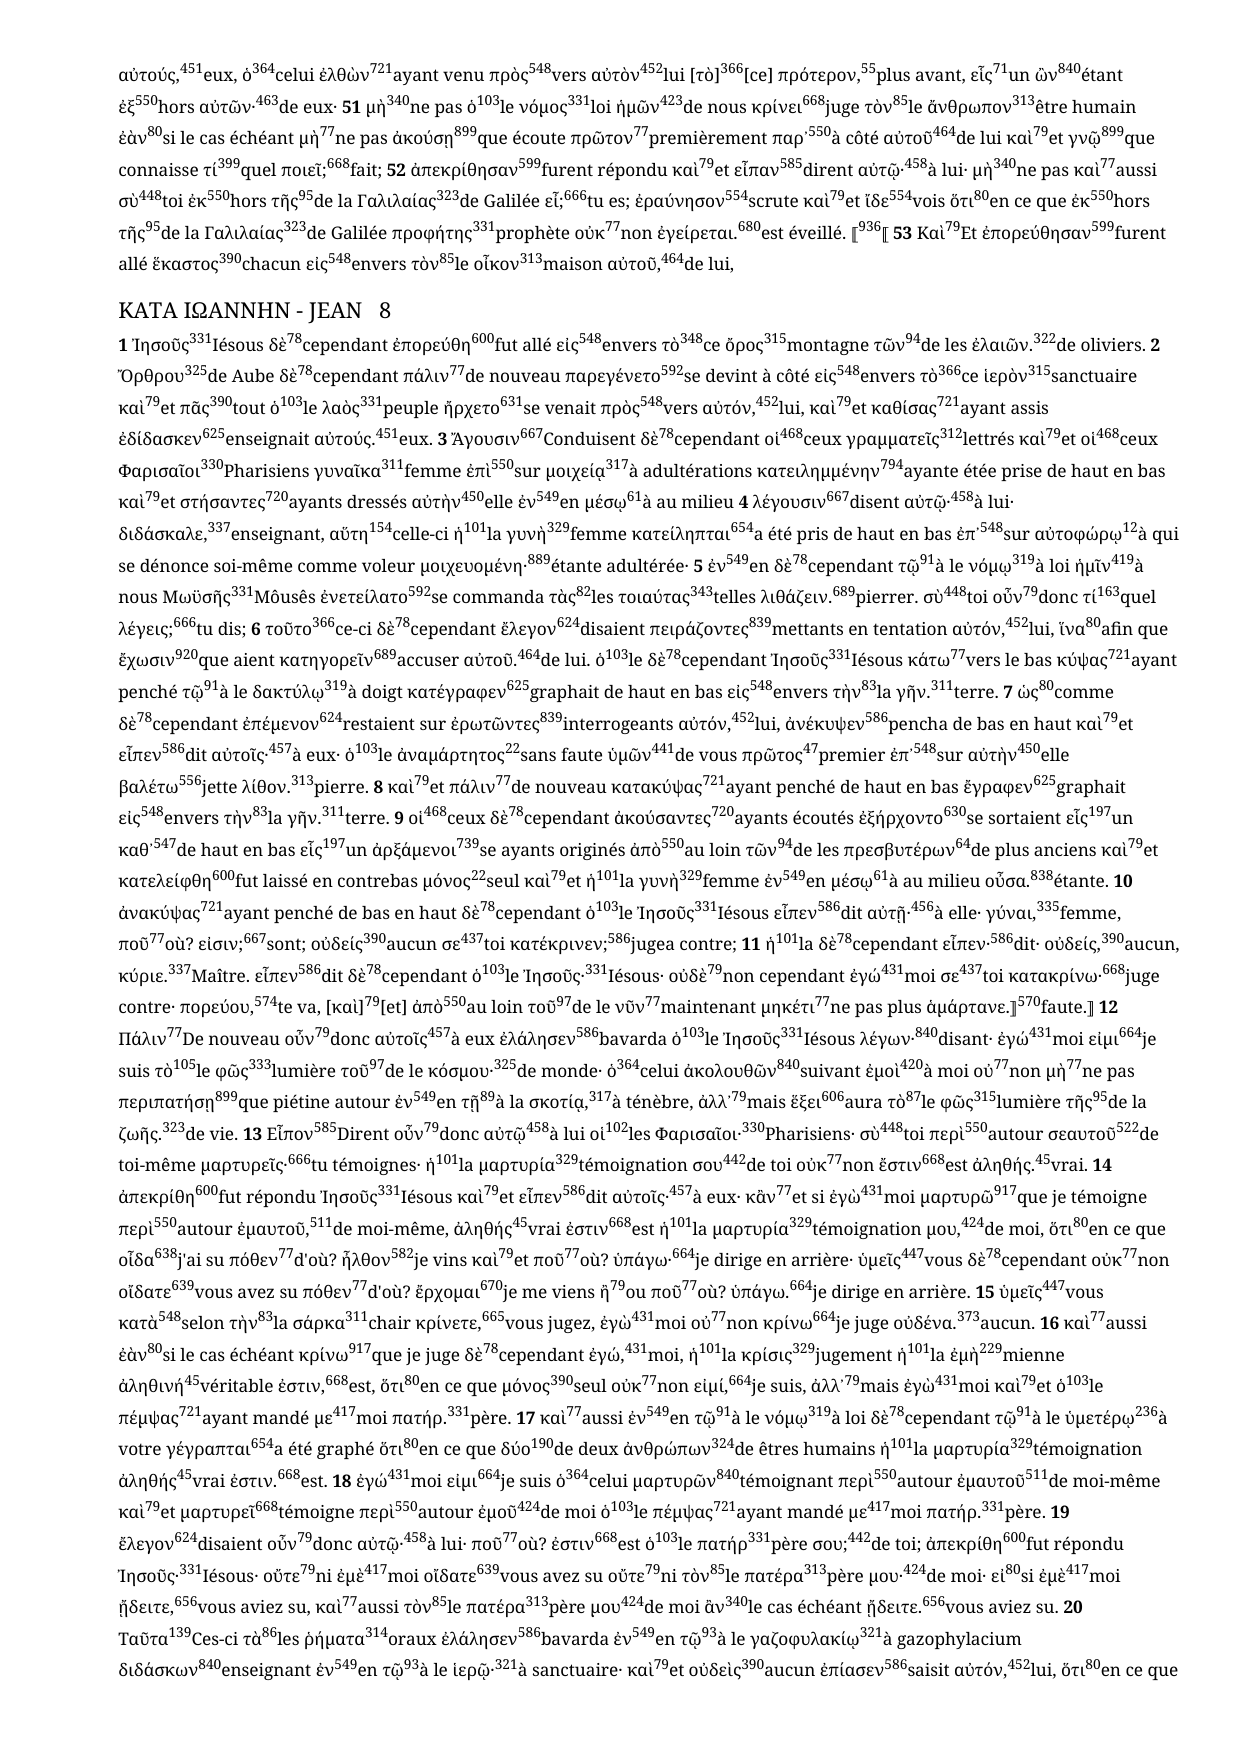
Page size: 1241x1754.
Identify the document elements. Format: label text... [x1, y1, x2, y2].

text 1 Ἰησοῦς331Iésous δὲ78cependant ἐπορεύθη600fut allé εἰς548envers τὸ348ce ὄρος315montagne τῶν94de les ἐλαιῶν.322de oliviers. 2 Ὄρθρου325de Aube δὲ78cependant πάλιν77de nouveau παρεγένετο592se devint à côté εἰς548envers τὸ366ce ἱερὸν315sanctuaire καὶ79et πᾶς390tout ὁ103le λαὸς331peuple ἤρχετο631se venait πρὸς548vers αὐτόν,452lui, καὶ79et καθίσας721ayant assis ἐδίδασκεν625enseignait αὐτούς.451eux. 3 Ἄγουσιν667Conduisent δὲ78cependant οἱ468ceux γραμματεῖς312lettrés καὶ79et οἱ468ceux Φαρισαῖοι330Pharisiens γυναῖκα311femme ἐπὶ550sur μοιχείᾳ317à adultérations κατειλημμένην794ayante étée prise de haut en bas καὶ79et στήσαντες720ayants dressés αὐτὴν450elle ἐν549en μέσῳ61à au milieu 4 λέγουσιν667disent αὐτῷ·458à lui· διδάσκαλε,337enseignant, αὕτη154celle-ci ἡ101la γυνὴ329femme κατείληπται654a été pris de haut en bas ἐπ᾽548sur αὐτοφώρῳ12à qui se dénonce soi-même comme voleur μοιχευομένη·889étante adultérée· 5 ἐν549en δὲ78cependant τῷ91à le νόμῳ319à loi ἡμῖν419à nous Μωϋσῆς331Môusês ἐνετείλατο592se commanda τὰς82les τοιαύτας343telles λιθάζειν.689pierrer. σὺ448toi οὖν79donc τί163quel λέγεις;666tu dis; 6 τοῦτο366ce-ci δὲ78cependant ἔλεγον624disaient πειράζοντες839mettants en tentation αὐτόν,452lui, ἵνα80afin que ἔχωσιν920que aient κατηγορεῖν689accuser αὐτοῦ.464de lui. ὁ103le δὲ78cependant Ἰησοῦς331Iésous κάτω77vers le bas κύψας721ayant penché τῷ91à le δακτύλῳ319à doigt κατέγραφεν625graphait de haut en bas εἰς548envers τὴν83la γῆν.311terre. 7 ὡς80comme δὲ78cependant ἐπέμενον624restaient sur ἐρωτῶντες839interrogeants αὐτόν,452lui, ἀνέκυψεν586pencha de bas en haut καὶ79et εἶπεν586dit αὐτοῖς·457à eux· ὁ103le ἀναμάρτητος22sans faute ὑμῶν441de vous πρῶτος47premier ἐπ᾽548sur αὐτὴν450elle βαλέτω556jette λίθον.313pierre. 8 καὶ79et πάλιν77de nouveau κατακύψας721ayant penché de haut en bas ἔγραφεν625graphait εἰς548envers τὴν83la γῆν.311terre. 9 οἱ468ceux δὲ78cependant ἀκούσαντες720ayants écoutés ἐξήρχοντο630se sortaient εἷς197un καθ᾽547de haut en bas εἷς197un ἀρξάμενοι739se ayants originés ἀπὸ550au loin τῶν94de les πρεσβυτέρων64de plus anciens καὶ79et κατελείφθη600fut laissé en contrebas μόνος22seul καὶ79et ἡ101la γυνὴ329femme ἐν549en μέσῳ61à au milieu οὖσα.838étante. 10 ἀνακύψας721ayant penché de bas en haut δὲ78cependant ὁ103le Ἰησοῦς331Iésous εἶπεν586dit αὐτῇ·456à elle· γύναι,335femme, ποῦ77où? εἰσιν;667sont; οὐδείς390aucun σε437toi κατέκρινεν;586jugea contre; 11 ἡ101la δὲ78cependant εἶπεν·586dit· οὐδείς,390aucun, κύριε.337Maître. εἶπεν586dit δὲ78cependant ὁ103le Ἰησοῦς·331Iésous· οὐδὲ79non cependant ἐγώ431moi σε437toi κατακρίνω·668juge contre· πορεύου,574te va, [καὶ]79[et] ἀπὸ550au loin τοῦ97de le νῦν77maintenant μηκέτι77ne pas plus ἁμάρτανε.⟧570faute.⟧ 12 Πάλιν77De nouveau οὖν79donc αὐτοῖς457à eux ἐλάλησεν586bavarda ὁ103le Ἰησοῦς331Iésous λέγων·840disant· ἐγώ431moi εἰμι664je suis τὸ105le φῶς333lumière τοῦ97de le κόσμου·325de monde· ὁ364celui ἀκολουθῶν840suivant ἐμοὶ420à moi οὐ77non μὴ77ne pas περιπατήσῃ899que piétine autour ἐν549en τῇ89à la σκοτίᾳ,317à ténèbre, ἀλλ᾽79mais ἕξει606aura τὸ87le φῶς315lumière τῆς95de la ζωῆς.323de vie. 13 Εἶπον585Dirent οὖν79donc αὐτῷ458à lui οἱ102les Φαρισαῖοι·330Pharisiens· σὺ448toi περὶ550autour σεαυτοῦ522de toi-même μαρτυρεῖς·666tu témoignes· ἡ101la μαρτυρία329témoignation σου442de toi οὐκ77non ἔστιν668est ἀληθής.45vrai. 14 ἀπεκρίθη600fut répondu Ἰησοῦς331Iésous καὶ79et εἶπεν586dit αὐτοῖς·457à eux· κἂν77et si ἐγὼ431moi μαρτυρῶ917que je témoigne περὶ550autour ἐμαυτοῦ,511de moi-même, ἀληθής45vrai ἐστιν668est ἡ101la μαρτυρία329témoignation μου,424de moi, ὅτι80en ce que οἶδα638j'ai su πόθεν77d'où? ἦλθον582je vins καὶ79et ποῦ77où? ὑπάγω·664je dirige en arrière· ὑμεῖς447vous δὲ78cependant οὐκ77non οἴδατε639vous avez su πόθεν77d'où? ἔρχομαι670je me viens ἢ79ou ποῦ77où? ὑπάγω.664je dirige en arrière. 15 ὑμεῖς447vous κατὰ548selon τὴν83la σάρκα311chair κρίνετε,665vous jugez, ἐγὼ431moi οὐ77non κρίνω664je juge οὐδένα.373aucun. 16 καὶ77aussi ἐὰν80si le cas échéant κρίνω917que je juge δὲ78cependant ἐγώ,431moi, ἡ101la κρίσις329jugement ἡ101la ἐμὴ229mienne ἀληθινή45véritable ἐστιν,668est, ὅτι80en ce que μόνος390seul οὐκ77non εἰμί,664je suis, ἀλλ᾽79mais ἐγὼ431moi καὶ79et ὁ103le πέμψας721ayant mandé με417moi πατήρ.331père. 17 καὶ77aussi ἐν549en τῷ91à le νόμῳ319à loi δὲ78cependant τῷ91à le ὑμετέρῳ236à votre γέγραπται654a été graphé ὅτι80en ce que δύο190de deux ἀνθρώπων324de êtres humains ἡ101la μαρτυρία329témoignation ἀληθής45vrai ἐστιν.668est. 18 ἐγώ431moi εἰμι664je suis ὁ364celui μαρτυρῶν840témoignant περὶ550autour ἐμαυτοῦ511de moi-même καὶ79et μαρτυρεῖ668témoigne περὶ550autour ἐμοῦ424de moi ὁ103le πέμψας721ayant mandé με417moi πατήρ.331père. 19 ἔλεγον624disaient οὖν79donc αὐτῷ·458à lui· ποῦ77où? ἐστιν668est ὁ103le πατήρ331père σου;442de toi; ἀπεκρίθη600fut répondu Ἰησοῦς·331Iésous· οὔτε79ni ἐμὲ417moi οἴδατε639vous avez su οὔτε79ni τὸν85le πατέρα313père μου·424de moi· εἰ80si ἐμὲ417moi ᾔδειτε,656vous aviez su, καὶ77aussi τὸν85le πατέρα313père μου424de moi ἂν340le cas échéant ᾔδειτε.656vous aviez su. 20 Ταῦτα139Ces-ci τὰ86les ῥήματα314oraux ἐλάλησεν586bavarda ἐν549en τῷ93à le γαζοφυλακίῳ321à gazophylacium διδάσκων840enseignant ἐν549en τῷ93à le ἱερῷ·321à sanctuaire· καὶ79et οὐδεὶς390aucun ἐπίασεν586saisit αὐτόν,452lui, ὅτι80en ce que οὔπω77non encore ἐληλύθει659avait venu ἡ101la ὥρα329heure αὐτοῦ.464de lui. 21 Εἶπεν586Dit οὖν79donc πάλιν77de nouveau αὐτοῖς·457à eux· ἐγὼ431moi ὑπάγω664je dirige en arrière καὶ79et ζητήσετέ603vous chercherez με,417moi, καὶ79et ἐν549en τῇ89à la ἁμαρτίᾳ317à faute ὑμῶν441de vous ἀποθανεῖσθε·609vous vous mourrez loin· ὅπου80là où ἐγὼ431moi ὑπάγω664je dirige en arrière ὑμεῖς447vous οὐ77non δύνασθε671vous vous pouvez ἐλθεῖν.681venir. 22 ἔλεγον624disaient οὖν79donc οἱ102les Ἰουδαῖοι·70Ioudaiens· μήτι340ne serait-ce que ἀποκτενεῖ606tuera catégoriquement ἑαυτόν,528lui-même, ὅτι80en ce que λέγει·668dit· ὅπου80là où ἐγὼ431moi ὑπάγω664je dirige en arrière ὑμεῖς447vous οὐ77non δύνασθε671vous vous pouvez ἐλθεῖν;681venir; 23 καὶ79et ἔλεγεν625disait αὐτοῖς·457à eux· ὑμεῖς447vous ἐκ550hors τῶν359de ces κάτω77vers le bas ἐστέ,665vous êtes, ἐγὼ431moi ἐκ550hors τῶν359de ces ἄνω77en haut εἰμί·664je suis· ὑμεῖς447vous ἐκ550hors τούτου150de celui-ci τοῦ97de le κόσμου325de monde ἐστέ,665vous êtes, ἐγὼ431moi οὐκ77non εἰμὶ664je suis ἐκ550hors τοῦ97de le κόσμου325de monde τούτου.150de celui-ci. 24 εἶπον582je dis οὖν79donc ὑμῖν438à vous ὅτι80en ce que ἀποθανεῖσθε609vous vous mourrez loin ἐν549en ταῖς88à les ἁμαρτίαις316à fautes ὑμῶν·441de vous· ἐὰν80si le cas échéant γὰρ79car μὴ77ne pas πιστεύσητε896que vous croyiez ὅτι80en ce que ἐγώ431moi εἰμι,664je suis, ἀποθανεῖσθε609vous vous mourrez loin ἐν549en ταῖς88à les ἁμαρτίαις316à fautes ὑμῶν.441de vous. 25 Ἔλεγον624Disaient οὖν79donc αὐτῷ·458à lui· σὺ448toi τίς410quel εἶ;666tu es; εἶπεν586dit αὐτοῖς457à eux ὁ103le Ἰησοῦς·331Iésous· τὴν83la ἀρχὴν311origine ὅ482lequel τι375un quelconque καὶ77aussi λαλῶ664je bavarde ὑμῖν;438à vous; 26 πολλὰ374nombreux ἔχω664j'ai περὶ550autour ὑμῶν441de vous λαλεῖν689bavarder καὶ79et κρίνειν,689juger, ἀλλ᾽79mais ὁ364celui πέμψας721ayant mandé με417moi ἀληθής47vrai ἐστιν,668est, κἀγὼ431et moi ἃ481lesquels ἤκουσα582j'écoutai παρ᾽550à côté αὐτοῦ464de lui ταῦτα347ces-ci λαλῶ664je bavarde εἰς548envers τὸν85le κόσμον.313monde. 27 οὐκ77non ἔγνωσαν585connurent ὅτι80en ce que τὸν85le πατέρα313père αὐτοῖς457à eux ἔλεγεν.625disait. 28 εἶπεν586dit οὖν79donc [αὐτοῖς]457[à eux] ὁ103le Ἰησοῦς·331Iésous· ὅτι80en ce que ὅταν80lorsque le cas échéant ὑψώσητε896que vous haussiez τὸν85le υἱὸν313fils τοῦ97de le ἀνθρώπου,325de être humain, τότε77alors γνώσεσθε609vous vous connaîtrez ὅτι80en ce que ἐγώ431moi εἰμι,664je suis, καὶ79et ἀπ᾽550au loin ἐμαυτοῦ511de moi-même ποιῶ664je fais οὐδέν,375aucun, ἀλλὰ79mais καθὼς77de haut en bas comme ἐδίδαξέν586enseigna με417moi ὁ103le πατὴρ331père ταῦτα347ces-ci λαλῶ.664je bavarde. 29 καὶ79et ὁ364celui πέμψας721ayant mandé με417moi μετ᾽550avec ἐμοῦ424de moi ἐστιν·668est· οὐκ77non ἀφῆκέν586abandonna με417moi μόνον,115seul, ὅτι80en ce que ἐγὼ431moi τὰ86les ἀρεστὰ54agréables αὐτῷ458à lui ποιῶ664je fais πάντοτε.77en tout moment. 30 Ταῦτα347Ces-ci αὐτοῦ464de lui λαλοῦντος834de bavardant πολλοὶ389nombreux ἐπίστευσαν585crurent εἰς548envers αὐτόν.452lui. 31 Ἔλεγεν625Disait οὖν79donc ὁ103le Ἰησοῦς331Iésous πρὸς548vers τοὺς345ceux πεπιστευκότας769ayants crus αὐτῷ458à lui Ἰουδαίους·52Ioudaiens· ἐὰν80si le cas échéant ὑμεῖς447vous μείνητε896que vous restiez ἐν549en τῷ91à le λόγῳ319à discours τῷ91à le ἐμῷ,224à mien, ἀληθῶς77vraiment μαθηταί330disciples μού424de moi ἐστε665vous êtes 32 καὶ79et γνώσεσθε609vous vous connaîtrez τὴν83la ἀλήθειαν,311vérité, καὶ79et ἡ101la ἀλήθεια329vérité ἐλευθερώσει606libérera ὑμᾶς.436vous. 33 ἀπεκρίθησαν599furent répondu πρὸς548vers αὐτόν·452lui· σπέρμα333semence Ἀβραάμ325de Abraam ἐσμεν663nous sommes καὶ79et οὐδενὶ378à aucun δεδουλεύκαμεν637nous avons été esclaves πώποτε·77jamais à un moment· πῶς77comment? σὺ448toi λέγεις666tu dis ὅτι80en ce que ἐλεύθεροι46libres γενήσεσθε;609vous vous deviendrez; 34 ἀπεκρίθη600fut répondu αὐτοῖς457à eux ὁ103le Ἰησοῦς·331Iésous· ἀμὴν304amen ἀμὴν304amen λέγω664je dis ὑμῖν438à vous ὅτι80en ce que πᾶς390tout ὁ364celui ποιῶν840faisant τὴν83la ἁμαρτίαν311faute δοῦλός331mâle esclave ἐστιν668est τῆς95de la ἁμαρτίας.323de faute. 35 ὁ103le δὲ78cependant δοῦλος331mâle esclave οὐ77non μένει668reste ἐν549en τῇ89à la οἰκίᾳ317à maison d'habitation εἰς548envers τὸν85le αἰῶνα,313ère, ὁ103le υἱὸς331fils μένει668reste εἰς548envers τὸν85le αἰῶνα.313ère. 36 ἐὰν80si le cas échéant οὖν79donc ὁ103le υἱὸς331fils ὑμᾶς436vous ἐλευθερώσῃ,899que libère, ὄντως77réellement ἐλεύθεροι46libres ἔσεσθε.609vous vous serez. 37 Οἶδα638J'ai su ὅτι80en ce que σπέρμα333semence Ἀβραάμ325de Abraam ἐστε·665vous êtes· ἀλλὰ79mais ζητεῖτέ665vous cherchez με417moi ἀποκτεῖναι,681tuer catégoriquement, ὅτι80en ce que ὁ103le λόγος331discours ὁ103le ἐμὸς231mien οὐ77non χωρεῖ668place ἐν549en ὑμῖν.438à vous. 38 ἃ481lesquels ἐγὼ431moi ἑώρακα638j'ai vu παρὰ549à côté τῷ91à le πατρὶ319à père λαλῶ·664je bavarde· καὶ77aussi ὑμεῖς447vous οὖν79donc ἃ481lesquels ἠκούσατε583vous écoutâtes παρὰ550à côté τοῦ257de le πατρὸς325de père ποιεῖτε.665vous faites. 39 Ἀπεκρίθησαν599Furent répondu καὶ79et εἶπαν585dirent αὐτῷ·458à lui· ὁ103le πατὴρ331père ἡμῶν423de nous Ἀβραάμ331Abraam ἐστιν.668est. λέγει668dit αὐτοῖς457à eux ὁ103le Ἰησοῦς·331Iésous· εἰ80si τέκνα332enfants τοῦ97de le Ἀβραάμ325de Abraam ἐστε,665vous êtes, τὰ86les ἔργα314travaux τοῦ97de le Ἀβραὰμ325de Abraam ἐποιεῖτε·622vous faisiez· 40 νῦν77maintenant δὲ78cependant ζητεῖτέ665vous cherchez με417moi ἀποκτεῖναι681tuer catégoriquement ἄνθρωπον313être humain ὃς498lequel τὴν83la ἀλήθειαν311vérité ὑμῖν438à vous λελάληκα638j'ai bavardé ἣν478laquelle ἤκουσα582j'écoutai παρὰ550à côté τοῦ97de le θεοῦ·325de Dieu· τοῦτο348ce-ci Ἀβραὰμ331Abraam οὐκ77non ἐποίησεν.586fit. 41 ὑμεῖς447vous ποιεῖτε665vous faites τὰ86les ἔργα314travaux τοῦ97de le πατρὸς325de père ὑμῶν.441de vous. Εἶπαν585Dirent [οὖν]79[donc] αὐτῷ·458à lui· ἡμεῖς430nous ἐκ550hors πορνείας323de pornation οὐ77non γεγεννήμεθα,649nous avons été engendrés, ἕνα179un πατέρα313père ἔχομεν663nous avons τὸν85le θεόν.313Dieu. 42 εἶπεν586dit αὐτοῖς457à eux ὁ103le Ἰησοῦς·331Iésous· εἰ80si ὁ103le θεὸς331Dieu πατὴρ331père ὑμῶν441de vous ἦν625était ἠγαπᾶτε622vous aimiez ἂν340le cas échéant ἐμέ,417moi, ἐγὼ431moi γὰρ79car ἐκ550hors τοῦ97de le θεοῦ325de Dieu ἐξῆλθον582je sortis καὶ79et ἥκω·664je surgis· οὐδὲ79non cependant γὰρ79car ἀπ᾽550au loin ἐμαυτοῦ511de moi-même ἐλήλυθα,638j'ai venu, ἀλλ᾽79mais ἐκεῖνός364celui-là με417moi ἀπέστειλεν.586envoya. 43 διὰ548par le fait de τί399quel τὴν83la λαλιὰν311bavardage τὴν83la ἐμὴν216mienne οὐ77non γινώσκετε;665vous connaissez; ὅτι80en ce que οὐ77non δύνασθε671vous vous pouvez ἀκούειν689écouter τὸν85le λόγον313discours τὸν85le ἐμόν.218mien. 44 ὑμεῖς447vous ἐκ550hors τοῦ97de le πατρὸς325de père τοῦ97de le διαβόλου16de diable ἐστὲ665vous êtes καὶ79et τὰς82les ἐπιθυμίας310désirs en fureurs τοῦ97de le πατρὸς325de père ὑμῶν441de vous θέλετε665vous voulez ποιεῖν.689faire. ἐκεῖνος364celui-là ἀνθρωποκτόνος331tueur d'être humain ἦν625était ἀπ᾽550au loin ἀρχῆς323de origine καὶ79et ἐν549en τῇ89à la ἀληθείᾳ317à vérité οὐκ77non ἔστηκεν,625dressait, ὅτι80en ce que οὐκ77non ἔστιν668est ἀλήθεια329vérité ἐν549en αὐτῷ.458à lui. ὅταν80lorsque le cas échéant λαλῇ921que bavarde τὸ87le ψεῦδος,315mensonge, ἐκ550hors τῶν258de les ἰδίων359de en propres λαλεῖ,668bavarde, ὅτι80en ce que ψεύστης331menteur ἐστὶν668est καὶ79et ὁ103le πατὴρ331père αὐτοῦ.466de lui. 45 ἐγὼ431moi δὲ78cependant ὅτι80en ce que τὴν83la ἀλήθειαν311vérité λέγω,664je dis, οὐ77non πιστεύετέ665vous croyez μοι.420à moi. 46 τίς410quel ἐξ550hors ὑμῶν441de vous ἐλέγχει668réfute με417moi περὶ550autour ἁμαρτίας;323de faute; εἰ80si ἀλήθειαν311vérité λέγω,664je dis, διὰ548par le fait de τί399quel ὑμεῖς447vous οὐ77non πιστεύετέ665vous croyez μοι;420à moi; 47 ὁ364celui ὢν840étant ἐκ550hors τοῦ97de le θεοῦ325de Dieu τὰ86les ῥήματα314oraux τοῦ97de le θεοῦ325de Dieu ἀκούει·668écoute· διὰ548par le fait de τοῦτο348ce-ci ὑμεῖς447vous οὐκ77non ἀκούετε,665vous écoutez, ὅτι80en ce que ἐκ550hors τοῦ97de le θεοῦ325de Dieu οὐκ77non ἐστέ.665vous êtes. 48 Ἀπεκρίθησαν599Furent répondu οἱ102les Ἰουδαῖοι70Ioudaiens καὶ79et εἶπαν585dirent αὐτῷ·458à lui· οὐ340non καλῶς77bellement λέγομεν663nous disons ἡμεῖς430nous ὅτι80en ce que Σαμαρίτης331Samaritain εἶ666tu es σὺ448toi καὶ79et δαιμόνιον315démon ἔχεις;666tu as; 49 ἀπεκρίθη600fut répondu Ἰησοῦς·331Iésous· ἐγὼ431moi δαιμόνιον315démon οὐκ77non ἔχω,664j'ai, ἀλλὰ79mais τιμῶ664je valorise τὸν85le πατέρα313père μου,424de moi, καὶ79et ὑμεῖς447vous ἀτιμάζετέ665vous dévalorisez με.417moi. 50 ἐγὼ431moi δὲ78cependant οὐ77non ζητῶ664je cherche τὴν83la δόξαν311gloire μου·424de moi· ἔστιν668est ὁ364celui ζητῶν840cherchant καὶ79et κρίνων.840jugeant. 51 ἀμὴν304amen ἀμὴν304amen λέγω664je dis ὑμῖν,438à vous, ἐάν80si le cas échéant τις390un quelconque τὸν85le ἐμὸν218mien λόγον313discours τηρήσῃ,899que garde, θάνατον313trépas οὐ77non μὴ77ne pas θεωρήσῃ899que observe εἰς548envers τὸν85le αἰῶνα.313ère. 52 Εἶπον585Dirent [οὖν]79[donc] αὐτῷ458à lui οἱ102les Ἰουδαῖοι·70Ioudaiens· νῦν77maintenant ἐγνώκαμεν637nous avons connu ὅτι80en ce que δαιμόνιον315démon ἔχεις.666tu as. Ἀβραὰμ331Abraam ἀπέθανεν586mourut loin καὶ79et οἱ102les προφῆται,330prophètes, καὶ79et σὺ448toi λέγεις·666tu dis· ἐάν80si le cas échéant τις390un quelconque τὸν85le λόγον313discours μου424de moi τηρήσῃ,899que garde, οὐ77non μὴ77ne pas γεύσηται905que se goûte θανάτου325de trépas εἰς548envers τὸν85le αἰῶνα.313ère. 53 μὴ340ne pas σὺ448toi μείζων47plus grand εἶ666tu es τοῦ97de le πατρὸς325de père ἡμῶν423de nous Ἀβραάμ,325de Abraam, ὅστις498lequel un quelconque ἀπέθανεν;586mourut loin; καὶ77aussi οἱ102les προφῆται330prophètes ἀπέθανον.585moururent loin. τίνα397quel σεαυτὸν516toi-même ποιεῖς;666tu fais; 54 ἀπεκρίθη600fut répondu Ἰησοῦς·331Iésous· ἐὰν80si le cas échéant ἐγὼ431moi δοξάσω895que je glorifie ἐμαυτόν,507moi-même, ἡ101la δόξα329gloire μου424de moi οὐδέν392aucun ἐστιν·668est· ἔστιν668est ὁ103le πατήρ331père μου424de moi ὁ364celui δοξάζων840glorifiant με,417moi, ὃν480lequel ὑμεῖς447vous λέγετε665vous dites ὅτι80en ce que θεὸς331Dieu ἡμῶν423de nous ἐστιν,668est, 55 καὶ79et οὐκ77non ἐγνώκατε639vous avez connu αὐτόν,452lui, ἐγὼ431moi δὲ78cependant οἶδα638j'ai su αὐτόν.452lui. κἂν80et si εἴπω895que je dise ὅτι80en ce que οὐκ77non οἶδα638j'ai su αὐτόν,452lui, ἔσομαι608je me serai ὅμοιος47semblable ὑμῖν438à vous ψεύστης·331menteur· ἀλλ᾽79mais οἶδα638j'ai su αὐτὸν452lui καὶ79et τὸν85le λόγον313discours αὐτοῦ464de lui τηρῶ.664je garde. 56 Ἀβραὰμ331Abraam ὁ103le πατὴρ331père ὑμῶν441de vous ἠγαλλιάσατο592se exulta ἵνα80afin que ἴδῃ899que voie τὴν83la ἡμέραν311journée τὴν83la ἐμήν,216mienne, καὶ79et εἶδεν586vit καὶ79et ἐχάρη.600fut été de joie. 57 εἶπον585dirent οὖν79donc οἱ102les Ἰουδαῖοι70Ioudaiens πρὸς548vers αὐτόν·452lui· πεντήκοντα180cinquante ἔτη314ans οὔπω77non encore ἔχεις666tu as καὶ79et Ἀβραὰμ313Abraam ἑώρακας;640tu as vu; 58 εἶπεν586dit αὐτοῖς457à eux Ἰησοῦς·331Iésous· ἀμὴν304amen ἀμὴν304amen λέγω664je dis ὑμῖν,438à vous, πρὶν80avant Ἀβραὰμ313Abraam γενέσθαι682se devenir ἐγὼ431moi εἰμί.664je suis. 59 Ἦραν585Levèrent οὖν79donc λίθους312pierres ἵνα80afin que βάλωσιν898que jettent ἐπ᾽548sur αὐτόν.452lui. Ἰησοῦς331Iésous δὲ78cependant ἐκρύβη600fut caché καὶ79et ἐξῆλθεν586sortit ἐκ550hors τοῦ99de le ἱεροῦ.327de sanctuaire. [118, 329, 1181, 1682]
text ΚΑΤΑ ΙΩΑΝΝΗΝ - JEAN 8 [118, 294, 1181, 324]
